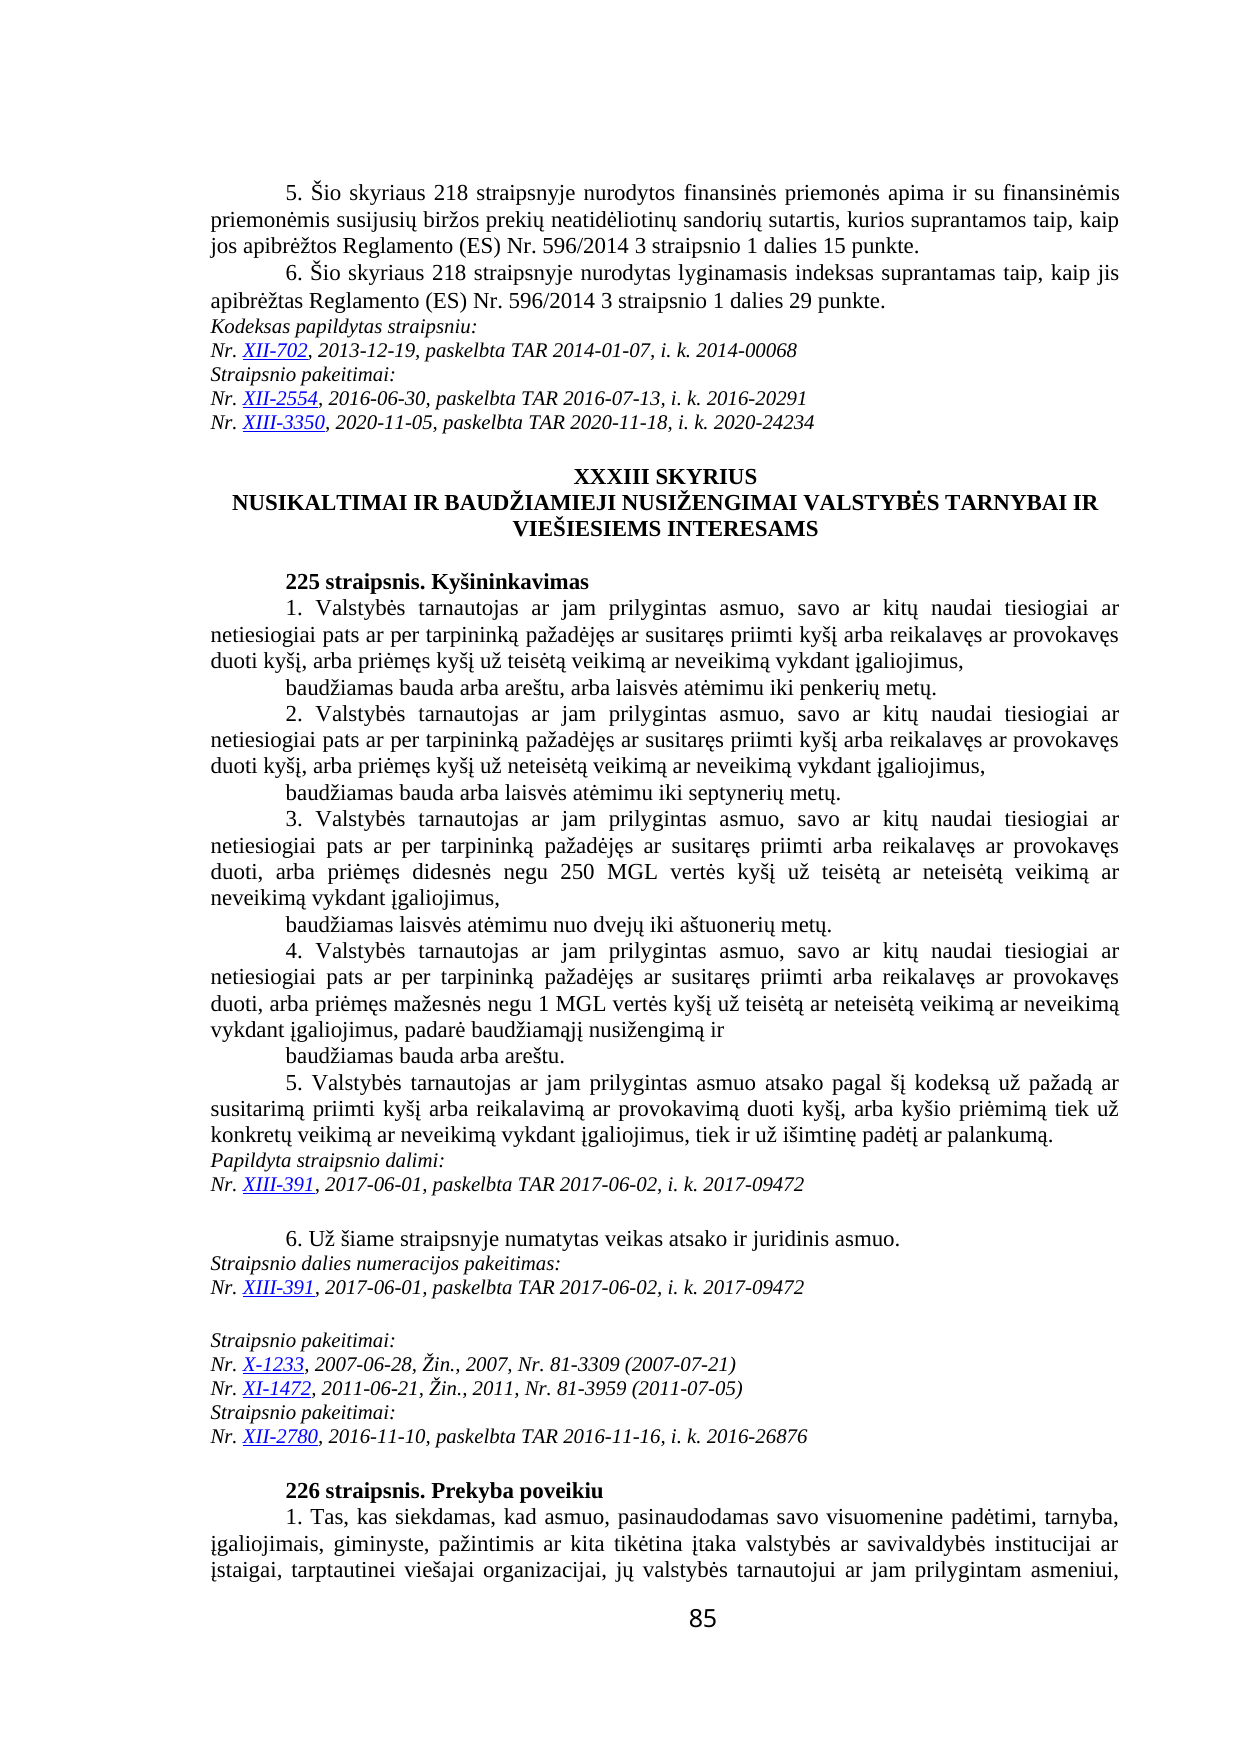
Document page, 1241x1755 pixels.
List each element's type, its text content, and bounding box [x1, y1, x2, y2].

text Nr. XIII-3350, 2020-11-05, paskelbta TAR 2020-11-18, i. k. 2020-24234 [210, 410, 1120, 434]
text Nr. XII-2554, 2016-06-30, paskelbta TAR 2016-07-13, i. k. 2016-20291 [210, 386, 1120, 410]
text Straipsnio pakeitimai: [210, 362, 1120, 386]
text Kodeksas papildytas straipsniu: [210, 314, 1120, 338]
text 226 straipsnis. Prekyba poveikiu [210, 1477, 1120, 1503]
text Straipsnio pakeitimai: [210, 1328, 1120, 1352]
text 3. Valstybės tarnautojas ar jam prilygintas asmuo, savo ar kitų naudai tiesiogiai ar netiesiogiai pats ar per tarpininką pažadėjęs ar susitaręs priimti arba reikalavęs ar provokavęs duoti, arba priėmęs didesnės negu 250 MGL vertės kyšį už teisėtą ar neteisėtą veikimą ar neveikimą vykdant įgaliojimus, [210, 805, 1120, 911]
text Nr. XIII-391, 2017-06-01, paskelbta TAR 2017-06-02, i. k. 2017-09472 [210, 1275, 1120, 1299]
text Nr. X-1233, 2007-06-28, Žin., 2007, Nr. 81-3309 (2007-07-21) [210, 1352, 1120, 1376]
text baudžiamas laisvės atėmimu nuo dvejų iki aštuonerių metų. [210, 911, 1120, 937]
text baudžiamas bauda arba laisvės atėmimu iki septynerių metų. [210, 779, 1120, 805]
text 6. Už šiame straipsnyje numatytas veikas atsako ir juridinis asmuo. [210, 1225, 1120, 1251]
text Straipsnio dalies numeracijos pakeitimas: [210, 1251, 1120, 1275]
text 4. Valstybės tarnautojas ar jam prilygintas asmuo, savo ar kitų naudai tiesiogiai ar netiesiogiai pats ar per tarpininką pažadėjęs ar susitaręs priimti arba reikalavęs ar provokavęs duoti, arba priėmęs mažesnės negu 1 MGL vertės kyšį už teisėtą ar neteisėtą veikimą ar neveikimą vykdant įgaliojimus, padarė baudžiamąjį nusižengimą ir [210, 937, 1120, 1042]
text baudžiamas bauda arba areštu, arba laisvės atėmimu iki penkerių metų. [210, 673, 1120, 700]
text Nr. XII-2780, 2016-11-10, paskelbta TAR 2016-11-16, i. k. 2016-26876 [210, 1424, 1120, 1448]
text 225 straipsnis. Kyšininkavimas [210, 568, 1120, 594]
text 6. Šio skyriaus 218 straipsnyje nurodytas lyginamasis indeksas suprantamas taip, kaip jis apibrėžtas Reglamento (ES) Nr. 596/2014 3 straipsnio 1 dalies 29 punkte. [210, 258, 1120, 314]
text 5. Šio skyriaus 218 straipsnyje nurodytos finansinės priemonės apima ir su finansinėmis priemonėmis susijusių biržos prekių neatidėliotinų sandorių sutartis, kurios suprantamos taip, kaip jos apibrėžtos Reglamento (ES) Nr. 596/2014 3 straipsnio 1 dalies 15 punkte. [210, 179, 1120, 258]
text 5. Valstybės tarnautojas ar jam prilygintas asmuo atsako pagal šį kodeksą už pažadą ar susitarimą priimti kyšį arba reikalavimą ar provokavimą duoti kyšį, arba kyšio priėmimą tiek už konkretų veikimą ar neveikimą vykdant įgaliojimus, tiek ir už išimtinę padėtį ar palankumą. [210, 1069, 1120, 1148]
text Nr. XI-1472, 2011-06-21, Žin., 2011, Nr. 81-3959 (2011-07-05) [210, 1376, 1120, 1400]
text XXXIII SKYRIUS [210, 463, 1120, 489]
text 1. Tas, kas siekdamas, kad asmuo, pasinaudodamas savo visuomenine padėtimi, tarnyba, įgaliojimais, giminyste, pažintimis ar kita tikėtina įtaka valstybės ar savivaldybės institucijai ar įstaigai, tarptautinei viešajai organizacijai, jų valstybės tarnautojui ar jam prilygintam asmeniui, [210, 1503, 1120, 1582]
text Papildyta straipsnio dalimi: [210, 1148, 1120, 1172]
text 1. Valstybės tarnautojas ar jam prilygintas asmuo, savo ar kitų naudai tiesiogiai ar netiesiogiai pats ar per tarpininką pažadėjęs ar susitaręs priimti kyšį arba reikalavęs ar provokavęs duoti kyšį, arba priėmęs kyšį už teisėtą veikimą ar neveikimą vykdant įgaliojimus, [210, 594, 1120, 673]
text Straipsnio pakeitimai: [210, 1400, 1120, 1424]
text baudžiamas bauda arba areštu. [210, 1042, 1120, 1069]
text Nr. XIII-391, 2017-06-01, paskelbta TAR 2017-06-02, i. k. 2017-09472 [210, 1172, 1120, 1196]
text NUSIKALTIMAI IR BAUDŽIAMIEJI NUSIŽENGIMAI VALSTYBĖS TARNYBAI IR VIEŠIESIEMS INTERESAMS [210, 489, 1120, 542]
text Nr. XII-702, 2013-12-19, paskelbta TAR 2014-01-07, i. k. 2014-00068 [210, 338, 1120, 362]
text 2. Valstybės tarnautojas ar jam prilygintas asmuo, savo ar kitų naudai tiesiogiai ar netiesiogiai pats ar per tarpininką pažadėjęs ar susitaręs priimti kyšį arba reikalavęs ar provokavęs duoti kyšį, arba priėmęs kyšį už neteisėtą veikimą ar neveikimą vykdant įgaliojimus, [210, 700, 1120, 779]
